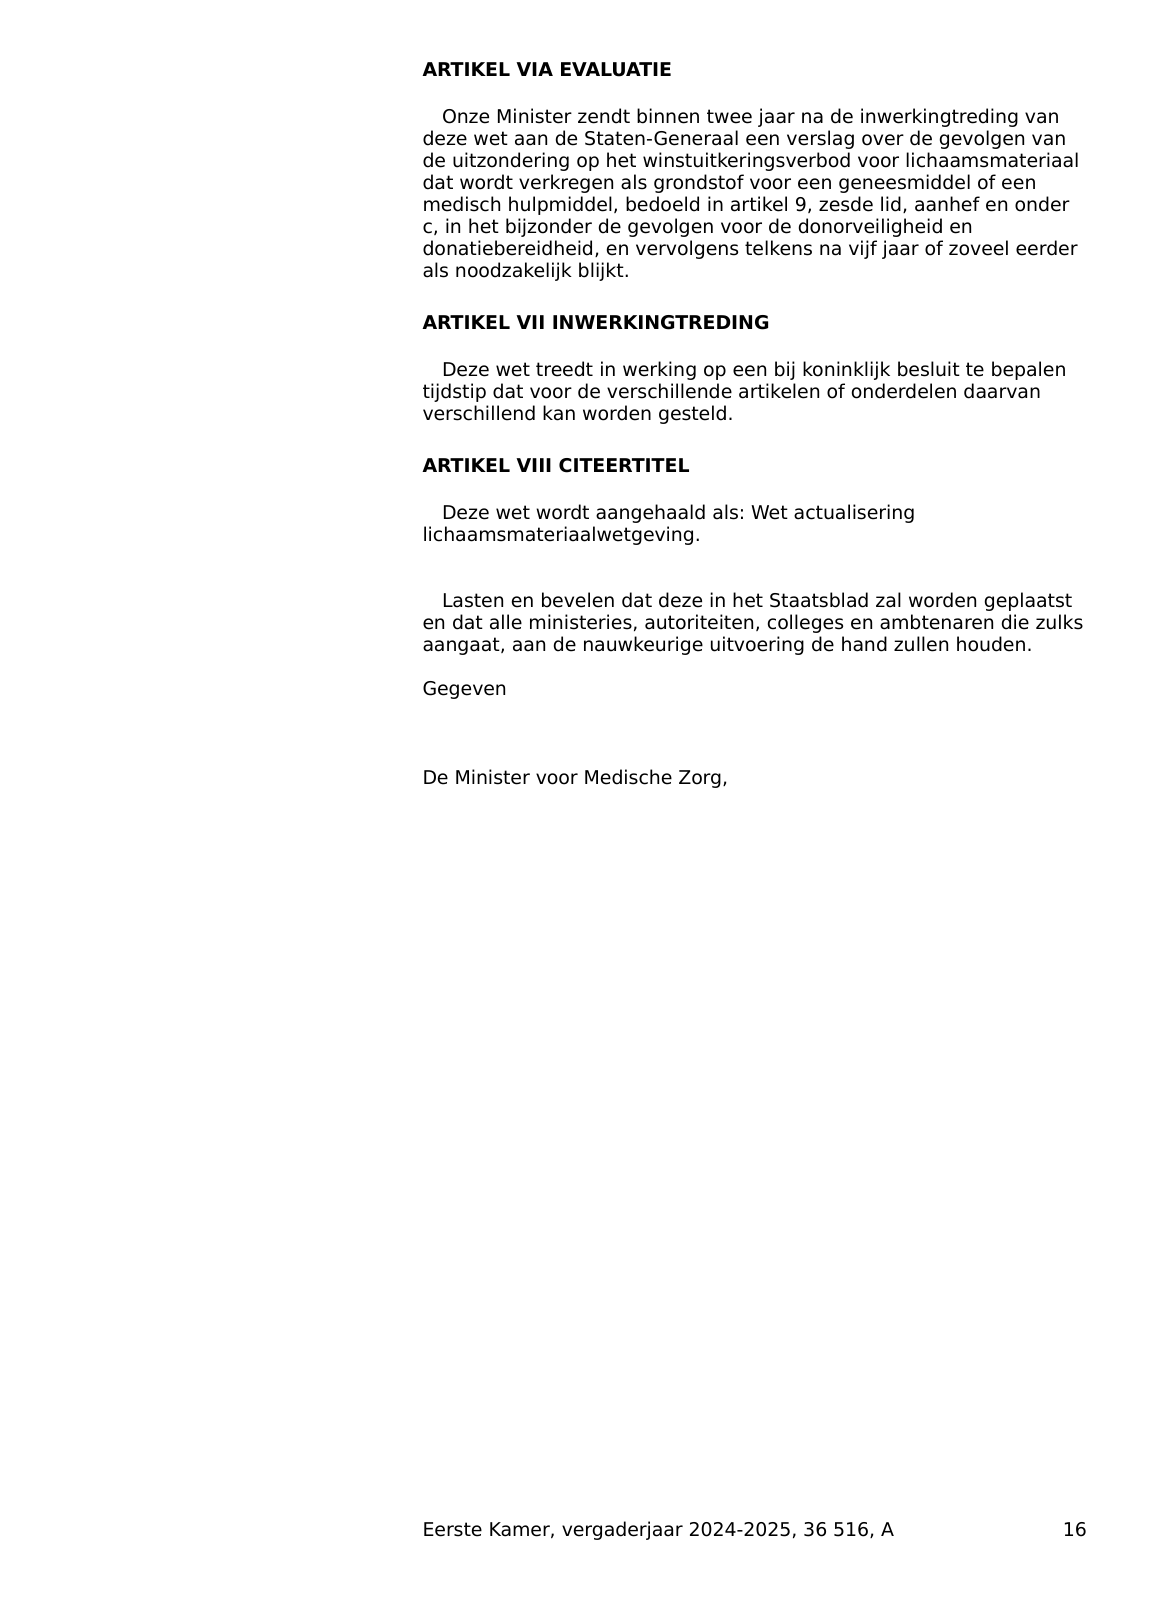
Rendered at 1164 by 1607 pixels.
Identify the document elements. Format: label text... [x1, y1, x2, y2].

text Deze wet wordt aangehaald als: Wet actualisering lichaamsmateriaalwetgeving. [422, 502, 1087, 546]
text Onze Minister zendt binnen twee jaar na de inwerkingtreding van deze wet aan de Staten-Generaal een verslag over de gevolgen van de uitzondering op het winstuitkeringsverbod voor lichaamsmateriaal dat wordt verkregen als grondstof voor een geneesmiddel of een medisch hulpmiddel, bedoeld in artikel 9, zesde lid, aanhef en onder c, in het bijzonder de gevolgen voor de donorveiligheid en donatiebereidheid, en vervolgens telkens na vijf jaar of zoveel eerder als noodzakelijk blijkt. [422, 106, 1087, 282]
text De Minister voor Medische Zorg, [422, 767, 1087, 789]
subtitle ARTIKEL VIII CITEERTITEL [422, 455, 1087, 477]
text Deze wet treedt in werking op een bij koninklijk besluit te bepalen tijdstip dat voor de verschillende artikelen of onderdelen daarvan verschillend kan worden gesteld. [422, 359, 1087, 425]
subtitle ARTIKEL VIA EVALUATIE [422, 59, 1087, 81]
text Lasten en bevelen dat deze in het Staatsblad zal worden geplaatst en dat alle ministeries, autoriteiten, colleges en ambtenaren die zulks aangaat, aan de nauwkeurige uitvoering de hand zullen houden. [422, 590, 1087, 656]
subtitle ARTIKEL VII INWERKINGTREDING [422, 312, 1087, 334]
text Gegeven [422, 678, 1087, 700]
